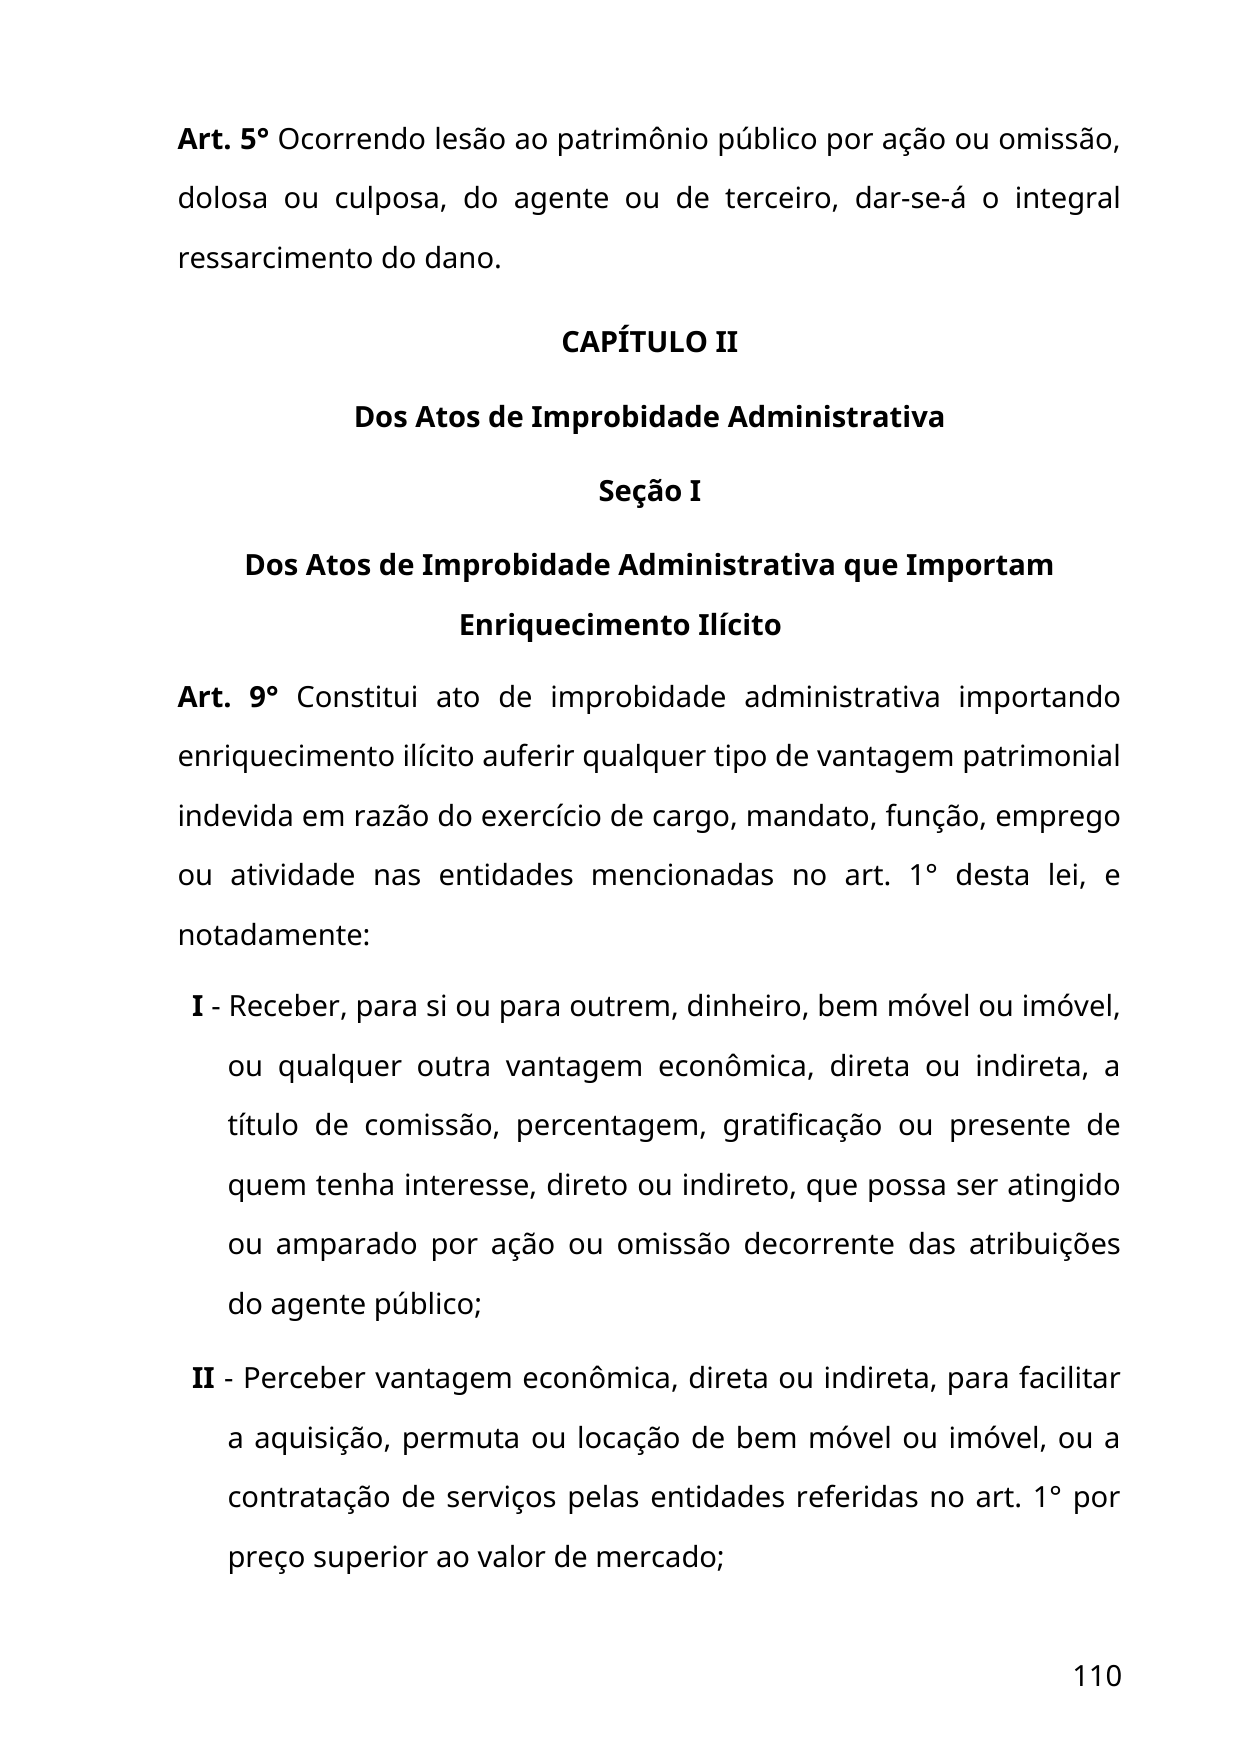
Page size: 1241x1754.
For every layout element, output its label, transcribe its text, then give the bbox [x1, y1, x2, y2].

text Art. 5° Ocorrendo lesão ao patrimônio público por ação ou omissão, dolosa ou culposa, do agente ou de terceiro, dar-se-á o integral ressarcimento do dano. [177, 118, 1122, 277]
text Seção I [118, 470, 1122, 510]
text II - Perceber vantagem econômica, direta ou indireta, para facilitar a aquisição, permuta ou locação de bem móvel ou imóvel, ou a contratação de serviços pelas entidades referidas no art. 1° por preço superior ao valor de mercado; [192, 1357, 1122, 1576]
text Art. 9° Constitui ato de improbidade administrativa importando enriquecimento ilícito auferir qualquer tipo de vantagem patrimonial indevida em razão do exercício de cargo, mandato, função, emprego ou atividade nas entidades mencionadas no art. 1° desta lei, e notadamente: [177, 676, 1122, 953]
text Dos Atos de Improbidade Administrativa que Importam Enriquecimento Ilícito [118, 544, 1122, 643]
text I - Receber, para si ou para outrem, dinheiro, bem móvel ou imóvel, ou qualquer outra vantagem econômica, direta ou indireta, a título de comissão, percentagem, gratificação ou presente de quem tenha interesse, direto ou indireto, que possa ser atingido ou amparado por ação ou omissão decorrente das atribuições do agente público; [192, 986, 1122, 1323]
text CAPÍTULO II [118, 322, 1122, 361]
text Dos Atos de Improbidade Administrativa [118, 396, 1122, 436]
